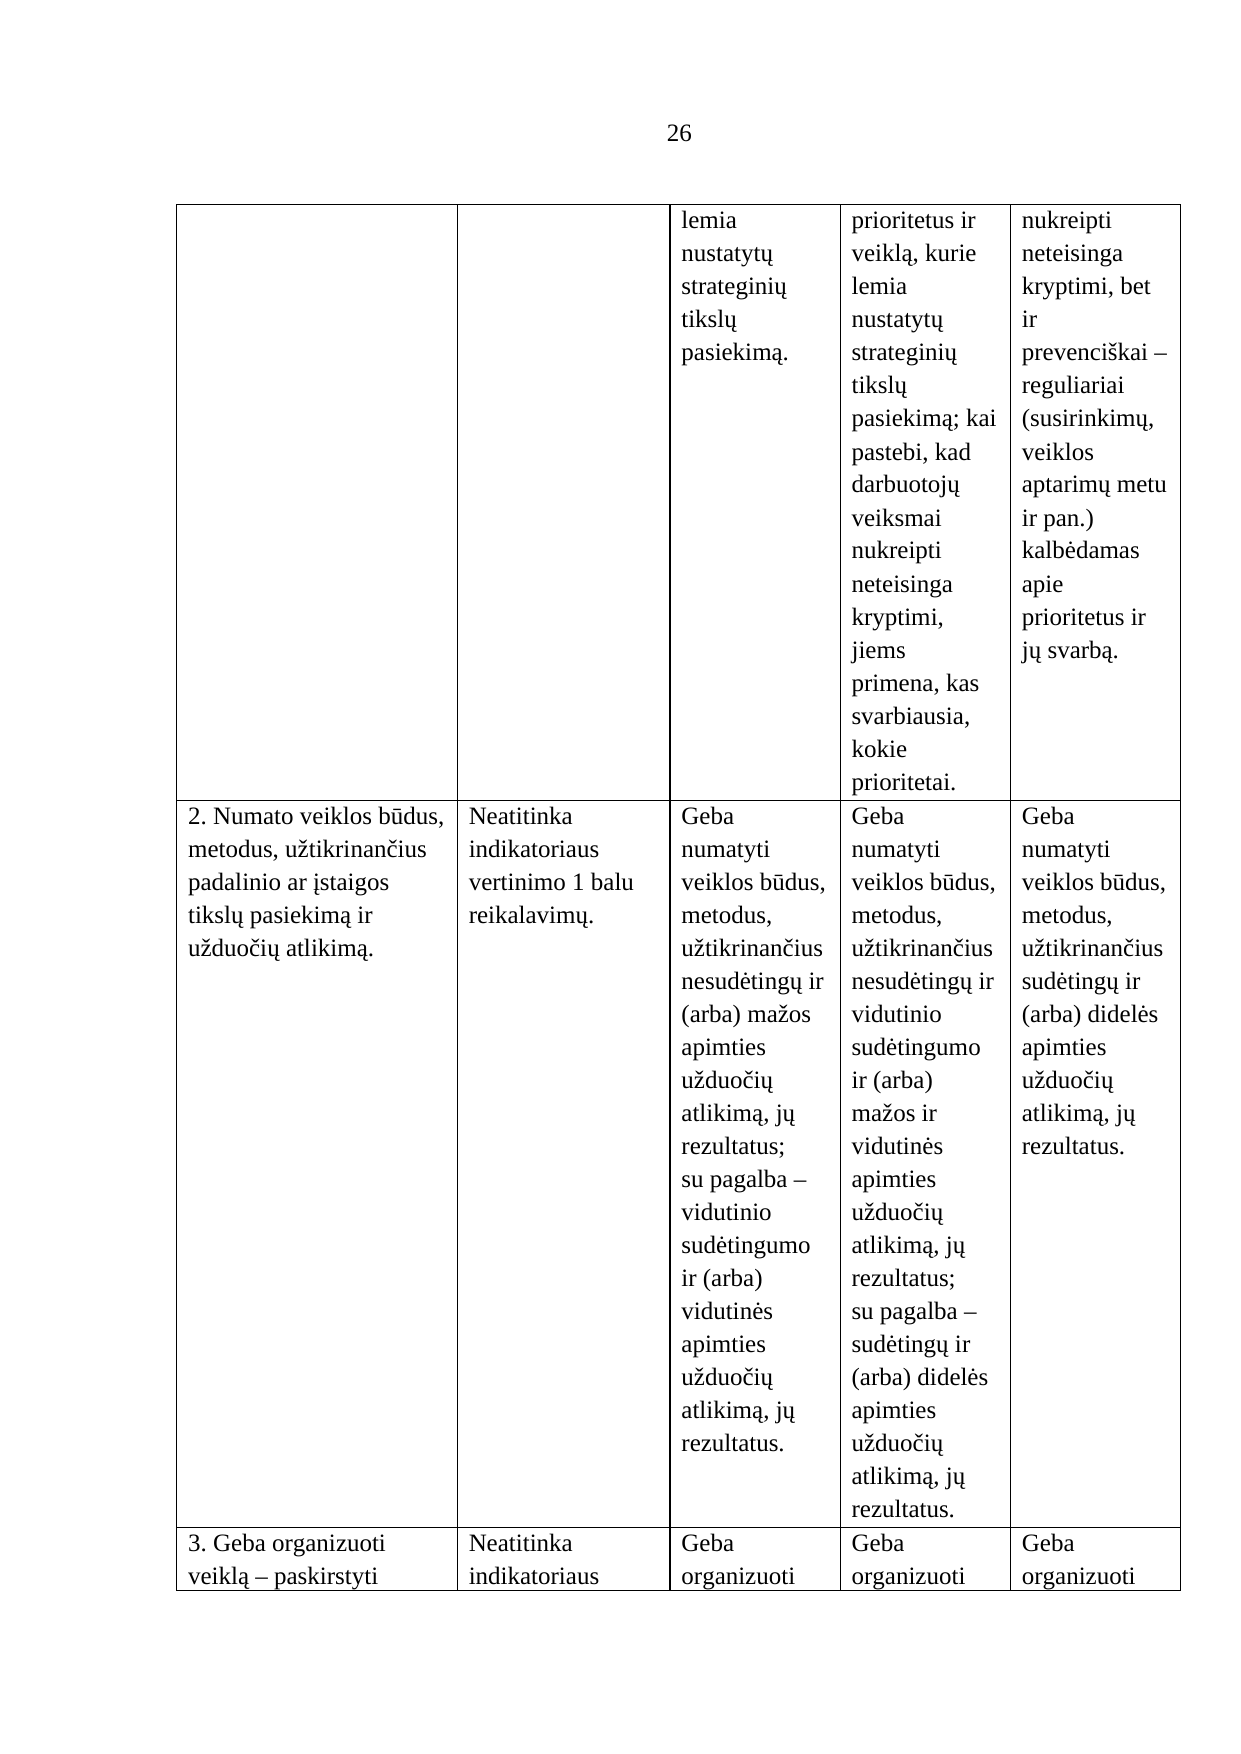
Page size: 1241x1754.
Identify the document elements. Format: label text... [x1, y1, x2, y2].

table_cell [458, 205, 669, 800]
table_cell lemia nustatytų strateginių tikslų pasiekimą. [671, 205, 840, 800]
table_cell 2. Numato veiklos būdus, metodus, užtikrinančius padalinio ar įstaigos tikslų pasiekimą ir užduočių atlikimą. [177, 801, 457, 1527]
table_cell 3. Geba organizuoti veiklą – paskirstyti [177, 1528, 457, 1590]
table_cell nukreipti neteisinga kryptimi, bet ir prevenciškai – reguliariai (susirinkimų, veiklos aptarimų metu ir pan.) kalbėdamas apie prioritetus ir jų svarbą. [1011, 205, 1180, 800]
table_cell Neatitinka indikatoriaus vertinimo 1 balu reikalavimų. [458, 801, 669, 1527]
table_cell prioritetus ir veiklą, kurie lemia nustatytų strateginių tikslų pasiekimą; kai pastebi, kad darbuotojų veiksmai nukreipti neteisinga kryptimi, jiems primena, kas svarbiausia, kokie prioritetai. [841, 205, 1010, 800]
table_cell Geba numatyti veiklos būdus, metodus, užtikrinančius sudėtingų ir (arba) didelės apimties užduočių atlikimą, jų rezultatus. [1011, 801, 1180, 1527]
table_cell Neatitinka indikatoriaus [458, 1528, 669, 1590]
table_cell Geba numatyti veiklos būdus, metodus, užtikrinančius nesudėtingų ir vidutinio sudėtingumo ir (arba) mažos ir vidutinės apimties užduočių atlikimą, jų rezultatus; su pagalba – sudėtingų ir (arba) didelės apimties užduočių atlikimą, jų rezultatus. [841, 801, 1010, 1527]
table_cell Geba numatyti veiklos būdus, metodus, užtikrinančius nesudėtingų ir (arba) mažos apimties užduočių atlikimą, jų rezultatus; su pagalba – vidutinio sudėtingumo ir (arba) vidutinės apimties užduočių atlikimą, jų rezultatus. [671, 801, 840, 1527]
table_cell [177, 205, 457, 800]
table_cell Geba organizuoti [671, 1528, 840, 1590]
table_cell Geba organizuoti [1011, 1528, 1180, 1590]
table_cell Geba organizuoti [841, 1528, 1010, 1590]
